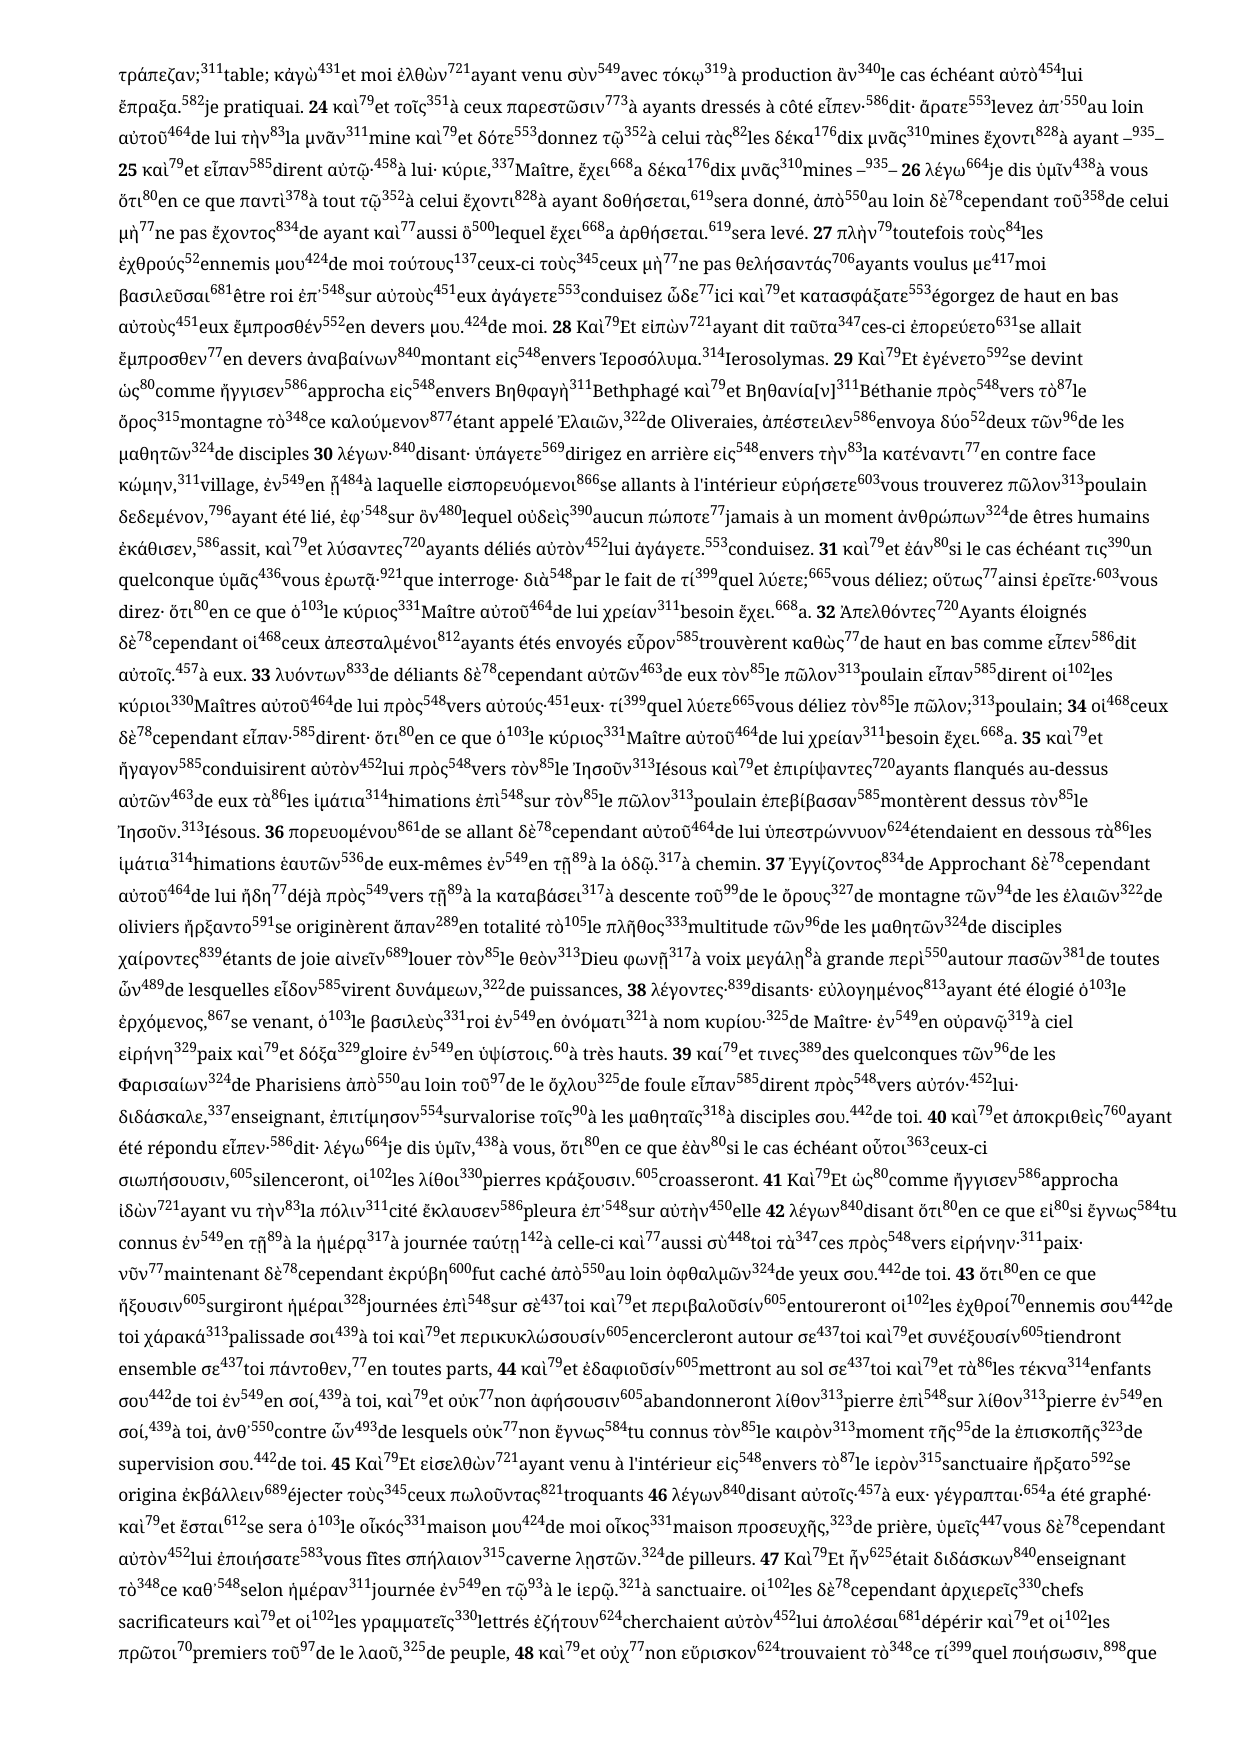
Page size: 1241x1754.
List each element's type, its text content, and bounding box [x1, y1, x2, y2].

text 1 Καὶ79Et εἰσελθὼν721ayant venu à l'intérieur διήρχετο631se passait à travers τὴν83la Ἰεριχώ.311Iéricho. 2 Καὶ79Et ἰδοὺ306voici ἀνὴρ331homme ὀνόματι321à nom καλούμενος891étant appelé Ζακχαῖος,331Zakchaï, καὶ79et αὐτὸς469lui ἦν625était ἀρχιτελώνης331chef publicain καὶ79et αὐτὸς469lui πλούσιος·47riche· 3 καὶ79et ἐζήτει625cherchait ἰδεῖν681voir τὸν85le Ἰησοῦν313Iésous τίς410quel ἐστιν668est καὶ79et οὐκ77non ἠδύνατο631se pouvait ἀπὸ550au loin τοῦ97de le ὄχλου,325de foule, ὅτι80en ce que τῇ89à la ἡλικίᾳ317à âge μικρὸς47petit ἦν.625était. 4 καὶ79et προδραμὼν721ayant couru devant εἰς548envers τὸ348ce ἔμπροσθεν77en devers ἀνέβη586monta ἐπὶ548sur συκομορέαν311sycomore ἵνα80afin que ἴδῃ899que voie αὐτὸν452lui ὅτι80en ce que ἐκείνης356de celle-là ἤμελλεν625imminait διέρχεσθαι.690se passer à travers. 5 καὶ79et ὡς80comme ἦλθεν586vint ἐπὶ548sur τὸν85le τόπον,313lieu, ἀναβλέψας721ayant regardé de bas en haut ὁ103le Ἰησοῦς331Iésous εἶπεν586dit πρὸς548vers αὐτόν·452lui· Ζακχαῖε,337Zakchaï, σπεύσας721ayant hâté κατάβηθι,554descends, σήμερον77aujourd'hui γὰρ79car ἐν549en τῷ91à le οἴκῳ319à maison σου442de toi δεῖ668lie με417moi μεῖναι.681rester. 6 καὶ79et σπεύσας721ayant hâté κατέβη586descendit καὶ79et ὑπεδέξατο592se accepta en dessous αὐτὸν452lui χαίρων.840étant de joie. 7 καὶ79et ἰδόντες720ayants vus πάντες389tous διεγόγγυζον624murmuraient en séparant λέγοντες839disants ὅτι80en ce que παρὰ549à côté ἁμαρτωλῷ10à fauteur ἀνδρὶ319à homme εἰσῆλθεν586vint à l'intérieur καταλῦσαι.681délier vers le bas. 8 σταθεὶς760ayant été dressé δὲ78cependant Ζακχαῖος331Zakchaï εἶπεν586dit πρὸς548vers τὸν85le κύριον·313Maître· ἰδοὺ306voici τὰ86les ἡμίσιά374demis μου424de moi τῶν359de ces ὑπαρχόντων,835de subsistants, κύριε,337Maître, τοῖς90à les πτωχοῖς58à pauvres δίδωμι,664je donne, καὶ79et εἴ80si τινός384de un quelconque τι375un quelconque ἐσυκοφάντησα582j'extorquai ἀποδίδωμι664je redonne τετραπλοῦν.55quadruple. 9 εἶπεν586dit δὲ78cependant πρὸς548vers αὐτὸν452lui ὁ103le Ἰησοῦς331Iésous ὅτι80en ce que σήμερον77aujourd'hui σωτηρία329sauvetage τῷ91à le οἴκῳ319à maison τούτῳ144à celui-ci ἐγένετο,592se devint, καθότι80de haut en bas en ce que καὶ77aussi αὐτὸς469lui υἱὸς331fils Ἀβραάμ325de Abraam ἐστιν·668est· 10 ἦλθεν586vint γὰρ79car ὁ103le υἱὸς331fils τοῦ97de le ἀνθρώπου325de être humain ζητῆσαι681chercher καὶ79et σῶσαι681sauver τὸ348ce ἀπολωλός.772ayant dépéri. 11 Ἀκουόντων833de Écoutants δὲ78cependant αὐτῶν463de eux ταῦτα347ces-ci προσθεὶς721ayant apposé εἶπεν586dit παραβολὴν311parabole διὰ548par le fait de τὸ348ce ἐγγὺς77proche εἶναι689être Ἰερουσαλὴμ323de Ierousalem αὐτὸν452lui καὶ79et δοκεῖν689estimer αὐτοὺς451eux ὅτι80en ce que παραχρῆμα77instantanément μέλλει668immine ἡ101la βασιλεία329royauté τοῦ97de le θεοῦ325de Dieu ἀναφαίνεσθαι.692être apparu en lumière de bas en haut. 12 εἶπεν586dit οὖν·79donc· ἄνθρωπός331être humain τις287un quelconque εὐγενὴς22noble ἐπορεύθη600fut allé εἰς548envers χώραν311région μακρὰν2éloignée λαβεῖν681prendre ἑαυτῷ533à lui-même βασιλείαν311royauté καὶ79et ὑποστρέψαι.681retourner en arrière. 13 καλέσας721ayant appelé δὲ78cependant δέκα178dix δούλους312mâles esclaves ἑαυτοῦ537de lui-même ἔδωκεν586donna αὐτοῖς457à eux δέκα176dix μνᾶς310mines καὶ79et εἶπεν586dit πρὸς548vers αὐτούς·451eux· πραγματεύσασθε557que vous vous affairez ἐν549en ᾧ486à lequel ἔρχομαι.670je me viens. 14 οἱ102les δὲ78cependant πολῖται330citoyens αὐτοῦ464de lui ἐμίσουν624haïssaient αὐτὸν452lui καὶ79et ἀπέστειλαν585envoyèrent πρεσβείαν311ancienneté ὀπίσω552derrière αὐτοῦ464de lui λέγοντες·839disants· οὐ77non θέλομεν663nous voulons τοῦτον346celui-ci βασιλεῦσαι681être roi ἐφ᾽548sur ἡμᾶς.416nous. 15 Καὶ79Et ἐγένετο592se devint ἐν549en τῷ354à ce ἐπανελθεῖν681survenir de bas en haut αὐτὸν452lui λαβόντα707ayant pris τὴν83la βασιλείαν311royauté καὶ79et εἶπεν586dit φωνηθῆναι683être voixé αὐτῷ458à lui τοὺς84les δούλους312mâles esclaves τούτους137ceux-ci οἷς485à lesquels δεδώκει659avait donné τὸ87le ἀργύριον,315objet d'argent, ἵνα80afin que γνοῖ899que connaisse τί399quel διεπραγματεύσαντο.591se entreprirent complètement. 16 παρεγένετο592se devint à côté δὲ78cependant ὁ103le πρῶτος71premier λέγων·840disant· κύριε,337Maître, ἡ101la μνᾶ329mine σου442de toi δέκα50dix προσηργάσατο592se mit au travail vers μνᾶς.310mines. 17 καὶ79et εἶπεν586dit αὐτῷ·458à lui· εὖ,77bien, ἀγαθὲ27bon δοῦλε,337mâle esclave, ὅτι80en ce que ἐν549en ἐλαχίστῳ61à moindre πιστὸς47croyable ἐγένου,590tu te devins, ἴσθι570sois ἐξουσίαν311autorité ἔχων840ayant ἐπάνω552sur le haut δέκα188de dix πόλεων.322de cités. 18 καὶ79et ἦλθεν586vint ὁ103le δεύτερος71deuxième λέγων·840disant· ἡ101la μνᾶ329mine σου,442de toi, κύριε,337Maître, ἐποίησεν586fit πέντε176cinq μνᾶς.310mines. 19 εἶπεν586dit δὲ78cependant καὶ77aussi τούτῳ·352à celui-ci· καὶ77aussi σὺ448toi ἐπάνω552sur le haut γίνου574te deviens πέντε188de cinq πόλεων.322de cités. 20 καὶ79et ὁ103le ἕτερος390autre-différent ἦλθεν586vint λέγων·840disant· κύριε,337Maître, ἰδοὺ306voici ἡ101la μνᾶ329mine σου442de toi ἣν478laquelle εἶχον621j'avais ἀποκειμένην847se couchante loin ἐν549en σουδαρίῳ·321à petit suaire· 21 ἐφοβούμην627je m'effrayais γάρ79car σε,437toi, ὅτι80en ce que ἄνθρωπος331être humain αὐστηρὸς22sévère εἶ,666tu es, αἴρεις666tu lèves ὃ482lequel οὐκ77non ἔθηκας584tu posas καὶ79et θερίζεις666tu moissonnes ὃ482lequel οὐκ77non ἔσπειρας.584tu semas. 22 λέγει668dit αὐτῷ·458à lui· ἐκ550hors τοῦ99de le στόματός327de bouche σου442de toi κρινῶ602je jugerai σε,437toi, πονηρὲ27méchant δοῦλε.337mâle esclave. ᾔδεις657tu avais su ὅτι80en ce que ἐγὼ431moi ἄνθρωπος331être humain αὐστηρός22sévère εἰμι,664je suis, αἴρων840levant ὃ482lequel οὐκ77non ἔθηκα582je posai καὶ79et θερίζων840moissonnant ὃ482lequel οὐκ77non ἔσπειρα;582je semai; 23 καὶ79et διὰ548par le fait de τί399quel οὐκ77non ἔδωκάς584tu donnas μου424de moi τὸ87le ἀργύριον315objet d'argent ἐπὶ548sur τράπεζαν;311table; κἀγὼ431et moi ἐλθὼν721ayant venu σὺν549avec τόκῳ319à production ἂν340le cas échéant αὐτὸ454lui ἔπραξα.582je pratiquai. 24 καὶ79et τοῖς351à ceux παρεστῶσιν773à ayants dressés à côté εἶπεν·586dit· ἄρατε553levez ἀπ᾽550au loin αὐτοῦ464de lui τὴν83la μνᾶν311mine καὶ79et δότε553donnez τῷ352à celui τὰς82les δέκα176dix μνᾶς310mines ἔχοντι828à ayant –935– 25 καὶ79et εἶπαν585dirent αὐτῷ·458à lui· κύριε,337Maître, ἔχει668a δέκα176dix μνᾶς310mines –935– 26 λέγω664je dis ὑμῖν438à vous ὅτι80en ce que παντὶ378à tout τῷ352à celui ἔχοντι828à ayant δοθήσεται,619sera donné, ἀπὸ550au loin δὲ78cependant τοῦ358de celui μὴ77ne pas ἔχοντος834de ayant καὶ77aussi ὃ500lequel ἔχει668a ἀρθήσεται.619sera levé. 27 πλὴν79toutefois τοὺς84les ἐχθρούς52ennemis μου424de moi τούτους137ceux-ci τοὺς345ceux μὴ77ne pas θελήσαντάς706ayants voulus με417moi βασιλεῦσαι681être roi ἐπ᾽548sur αὐτοὺς451eux ἀγάγετε553conduisez ὧδε77ici καὶ79et κατασφάξατε553égorgez de haut en bas αὐτοὺς451eux ἔμπροσθέν552en devers μου.424de moi. 28 Καὶ79Et εἰπὼν721ayant dit ταῦτα347ces-ci ἐπορεύετο631se allait ἔμπροσθεν77en devers ἀναβαίνων840montant εἰς548envers Ἱεροσόλυμα.314Ierosolymas. 29 Καὶ79Et ἐγένετο592se devint ὡς80comme ἤγγισεν586approcha εἰς548envers Βηθφαγὴ311Bethphagé καὶ79et Βηθανία[ν]311Béthanie πρὸς548vers τὸ87le ὄρος315montagne τὸ348ce καλούμενον877étant appelé Ἐλαιῶν,322de Oliveraies, ἀπέστειλεν586envoya δύο52deux τῶν96de les μαθητῶν324de disciples 30 λέγων·840disant· ὑπάγετε569dirigez en arrière εἰς548envers τὴν83la κατέναντι77en contre face κώμην,311village, ἐν549en ᾗ484à laquelle εἰσπορευόμενοι866se allants à l'intérieur εὑρήσετε603vous trouverez πῶλον313poulain δεδεμένον,796ayant été lié, ἐφ᾽548sur ὃν480lequel οὐδεὶς390aucun πώποτε77jamais à un moment ἀνθρώπων324de êtres humains ἐκάθισεν,586assit, καὶ79et λύσαντες720ayants déliés αὐτὸν452lui ἀγάγετε.553conduisez. 31 καὶ79et ἐάν80si le cas échéant τις390un quelconque ὑμᾶς436vous ἐρωτᾷ·921que interroge· διὰ548par le fait de τί399quel λύετε;665vous déliez; οὕτως77ainsi ἐρεῖτε·603vous direz· ὅτι80en ce que ὁ103le κύριος331Maître αὐτοῦ464de lui χρείαν311besoin ἔχει.668a. 32 Ἀπελθόντες720Ayants éloignés δὲ78cependant οἱ468ceux ἀπεσταλμένοι812ayants étés envoyés εὗρον585trouvèrent καθὼς77de haut en bas comme εἶπεν586dit αὐτοῖς.457à eux. 33 λυόντων833de déliants δὲ78cependant αὐτῶν463de eux τὸν85le πῶλον313poulain εἶπαν585dirent οἱ102les κύριοι330Maîtres αὐτοῦ464de lui πρὸς548vers αὐτούς·451eux· τί399quel λύετε665vous déliez τὸν85le πῶλον;313poulain; 34 οἱ468ceux δὲ78cependant εἶπαν·585dirent· ὅτι80en ce que ὁ103le κύριος331Maître αὐτοῦ464de lui χρείαν311besoin ἔχει.668a. 35 καὶ79et ἤγαγον585conduisirent αὐτὸν452lui πρὸς548vers τὸν85le Ἰησοῦν313Iésous καὶ79et ἐπιρίψαντες720ayants flanqués au-dessus αὐτῶν463de eux τὰ86les ἱμάτια314himations ἐπὶ548sur τὸν85le πῶλον313poulain ἐπεβίβασαν585montèrent dessus τὸν85le Ἰησοῦν.313Iésous. 36 πορευομένου861de se allant δὲ78cependant αὐτοῦ464de lui ὑπεστρώννυον624étendaient en dessous τὰ86les ἱμάτια314himations ἑαυτῶν536de eux-mêmes ἐν549en τῇ89à la ὁδῷ.317à chemin. 37 Ἐγγίζοντος834de Approchant δὲ78cependant αὐτοῦ464de lui ἤδη77déjà πρὸς549vers τῇ89à la καταβάσει317à descente τοῦ99de le ὄρους327de montagne τῶν94de les ἐλαιῶν322de oliviers ἤρξαντο591se originèrent ἅπαν289en totalité τὸ105le πλῆθος333multitude τῶν96de les μαθητῶν324de disciples χαίροντες839étants de joie αἰνεῖν689louer τὸν85le θεὸν313Dieu φωνῇ317à voix μεγάλῃ8à grande περὶ550autour πασῶν381de toutes ὧν489de lesquelles εἶδον585virent δυνάμεων,322de puissances, 38 λέγοντες·839disants· εὐλογημένος813ayant été élogié ὁ103le ἐρχόμενος,867se venant, ὁ103le βασιλεὺς331roi ἐν549en ὀνόματι321à nom κυρίου·325de Maître· ἐν549en οὐρανῷ319à ciel εἰρήνη329paix καὶ79et δόξα329gloire ἐν549en ὑψίστοις.60à très hauts. 39 καί79et τινες389des quelconques τῶν96de les Φαρισαίων324de Pharisiens ἀπὸ550au loin τοῦ97de le ὄχλου325de foule εἶπαν585dirent πρὸς548vers αὐτόν·452lui· διδάσκαλε,337enseignant, ἐπιτίμησον554survalorise τοῖς90à les μαθηταῖς318à disciples σου.442de toi. 40 καὶ79et ἀποκριθεὶς760ayant été répondu εἶπεν·586dit· λέγω664je dis ὑμῖν,438à vous, ὅτι80en ce que ἐὰν80si le cas échéant οὗτοι363ceux-ci σιωπήσουσιν,605silenceront, οἱ102les λίθοι330pierres κράξουσιν.605croasseront. 41 Καὶ79Et ὡς80comme ἤγγισεν586approcha ἰδὼν721ayant vu τὴν83la πόλιν311cité ἔκλαυσεν586pleura ἐπ᾽548sur αὐτὴν450elle 42 λέγων840disant ὅτι80en ce que εἰ80si ἔγνως584tu connus ἐν549en τῇ89à la ἡμέρᾳ317à journée ταύτῃ142à celle-ci καὶ77aussi σὺ448toi τὰ347ces πρὸς548vers εἰρήνην·311paix· νῦν77maintenant δὲ78cependant ἐκρύβη600fut caché ἀπὸ550au loin ὀφθαλμῶν324de yeux σου.442de toi. 43 ὅτι80en ce que ἥξουσιν605surgiront ἡμέραι328journées ἐπὶ548sur σὲ437toi καὶ79et περιβαλοῦσίν605entoureront οἱ102les ἐχθροί70ennemis σου442de toi χάρακά313palissade σοι439à toi καὶ79et περικυκλώσουσίν605encercleront autour σε437toi καὶ79et συνέξουσίν605tiendront ensemble σε437toi πάντοθεν,77en toutes parts, 44 καὶ79et ἐδαφιοῦσίν605mettront au sol σε437toi καὶ79et τὰ86les τέκνα314enfants σου442de toi ἐν549en σοί,439à toi, καὶ79et οὐκ77non ἀφήσουσιν605abandonneront λίθον313pierre ἐπὶ548sur λίθον313pierre ἐν549en σοί,439à toi, ἀνθ᾽550contre ὧν493de lesquels οὐκ77non ἔγνως584tu connus τὸν85le καιρὸν313moment τῆς95de la ἐπισκοπῆς323de supervision σου.442de toi. 45 Καὶ79Et εἰσελθὼν721ayant venu à l'intérieur εἰς548envers τὸ87le ἱερὸν315sanctuaire ἤρξατο592se origina ἐκβάλλειν689éjecter τοὺς345ceux πωλοῦντας821troquants 46 λέγων840disant αὐτοῖς·457à eux· γέγραπται·654a été graphé· καὶ79et ἔσται612se sera ὁ103le οἶκός331maison μου424de moi οἶκος331maison προσευχῆς,323de prière, ὑμεῖς447vous δὲ78cependant αὐτὸν452lui ἐποιήσατε583vous fîtes σπήλαιον315caverne λῃστῶν.324de pilleurs. 47 Καὶ79Et ἦν625était διδάσκων840enseignant τὸ348ce καθ᾽548selon ἡμέραν311journée ἐν549en τῷ93à le ἱερῷ.321à sanctuaire. οἱ102les δὲ78cependant ἀρχιερεῖς330chefs sacrificateurs καὶ79et οἱ102les γραμματεῖς330lettrés ἐζήτουν624cherchaient αὐτὸν452lui ἀπολέσαι681dépérir καὶ79et οἱ102les πρῶτοι70premiers τοῦ97de le λαοῦ,325de peuple, 48 καὶ79et οὐχ77non εὕρισκον624trouvaient τὸ348ce τί399quel ποιήσωσιν,898que fassent, ὁ103le λαὸς331peuple γὰρ79car ἅπας390en totalité ἐξεκρέματο631se suspendait hors αὐτοῦ464de lui ἀκούων.840écoutant. [118, 59, 1181, 1665]
